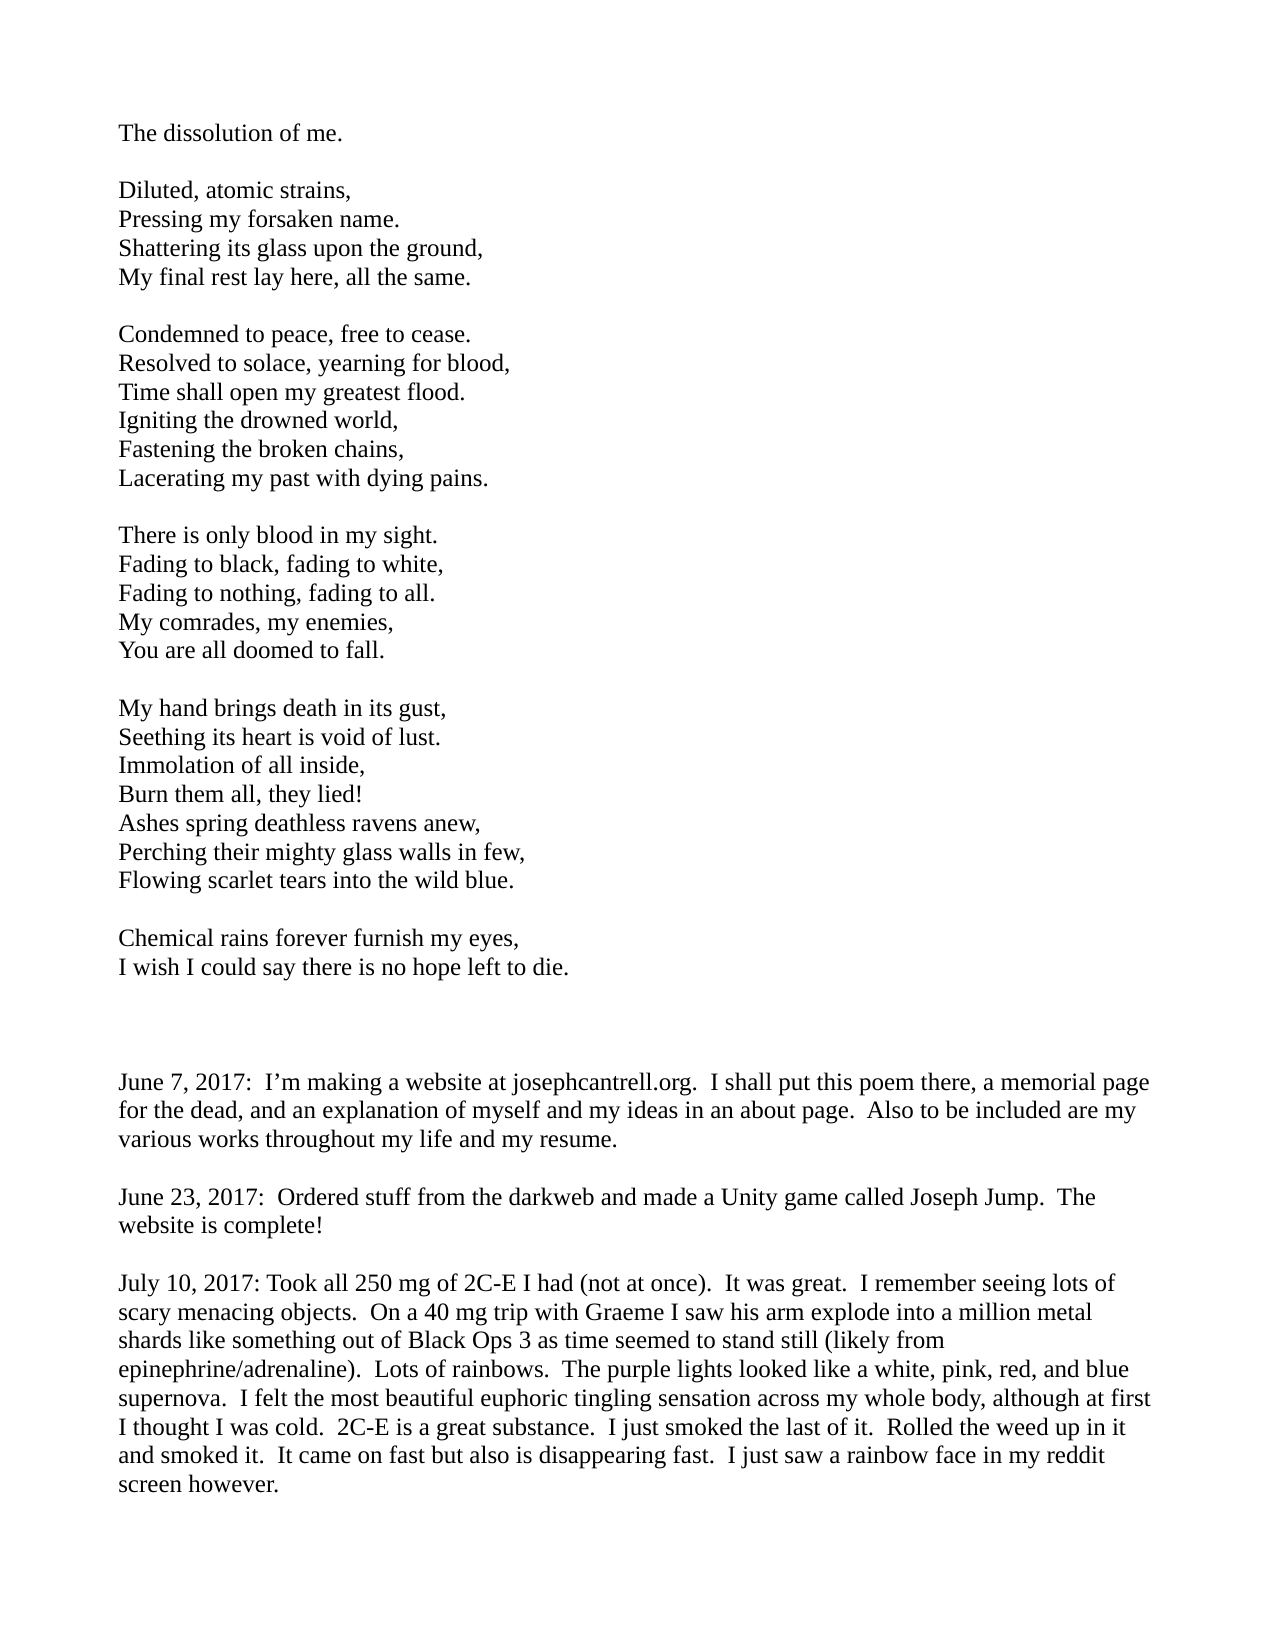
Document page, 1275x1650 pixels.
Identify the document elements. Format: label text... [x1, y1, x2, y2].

text Fastening the broken chains, [118, 434, 1157, 463]
text Lacerating my past with dying pains. [118, 463, 1157, 492]
text Shattering its glass upon the ground, [118, 233, 1157, 262]
text Seething its heart is void of lust. [118, 722, 1157, 751]
text My hand brings death in its gust, [118, 693, 1157, 722]
text Fading to nothing, fading to all. [118, 578, 1157, 607]
text Pressing my forsaken name. [118, 204, 1157, 233]
text Chemical rains forever furnish my eyes, [118, 923, 1157, 952]
text June 23, 2017: Ordered stuff from the darkweb and made a Unity game called Joseph Jump. The website is complete! [118, 1182, 1157, 1239]
text Time shall open my greatest flood. [118, 377, 1157, 406]
text June 7, 2017: I’m making a website at josephcantrell.org. I shall put this poem there, a memorial page for the dead, and an explanation of myself and my ideas in an about page. Also to be included are my various works throughout my life and my resume. [118, 1067, 1157, 1153]
text I wish I could say there is no hope left to die. [118, 952, 1157, 981]
text Perching their mighty glass walls in few, [118, 837, 1157, 866]
text There is only blood in my sight. [118, 521, 1157, 549]
text July 10, 2017: Took all 250 mg of 2C-E I had (not at once). It was great. I remember seeing lots of scary menacing objects. On a 40 mg trip with Graeme I saw his arm explode into a million metal shards like something out of Black Ops 3 as time seemed to stand still (likely from epinephrine/adrenaline). Lots of rainbows. The purple lights looked like a white, pink, red, and blue supernova. I felt the most beautiful euphoric tingling sensation across my whole body, although at first I thought I was cold. 2C-E is a great substance. I just smoked the last of it. Rolled the weed up in it and smoked it. It came on fast but also is disappearing fast. I just saw a rainbow face in my reddit screen however. [118, 1268, 1157, 1498]
text My comrades, my enemies, [118, 607, 1157, 636]
text Condemned to peace, free to cease. [118, 319, 1157, 348]
text My final rest lay here, all the same. [118, 262, 1157, 291]
text Flowing scarlet tears into the wild blue. [118, 866, 1157, 894]
text Ashes spring deathless ravens anew, [118, 808, 1157, 837]
text Immolation of all inside, [118, 751, 1157, 779]
text Burn them all, they lied! [118, 779, 1157, 808]
text Fading to black, fading to white, [118, 549, 1157, 578]
text Diluted, atomic strains, [118, 176, 1157, 204]
text You are all doomed to fall. [118, 636, 1157, 664]
text Resolved to solace, yearning for blood, [118, 348, 1157, 377]
text Igniting the drowned world, [118, 406, 1157, 434]
text The dissolution of me. [118, 118, 1157, 147]
